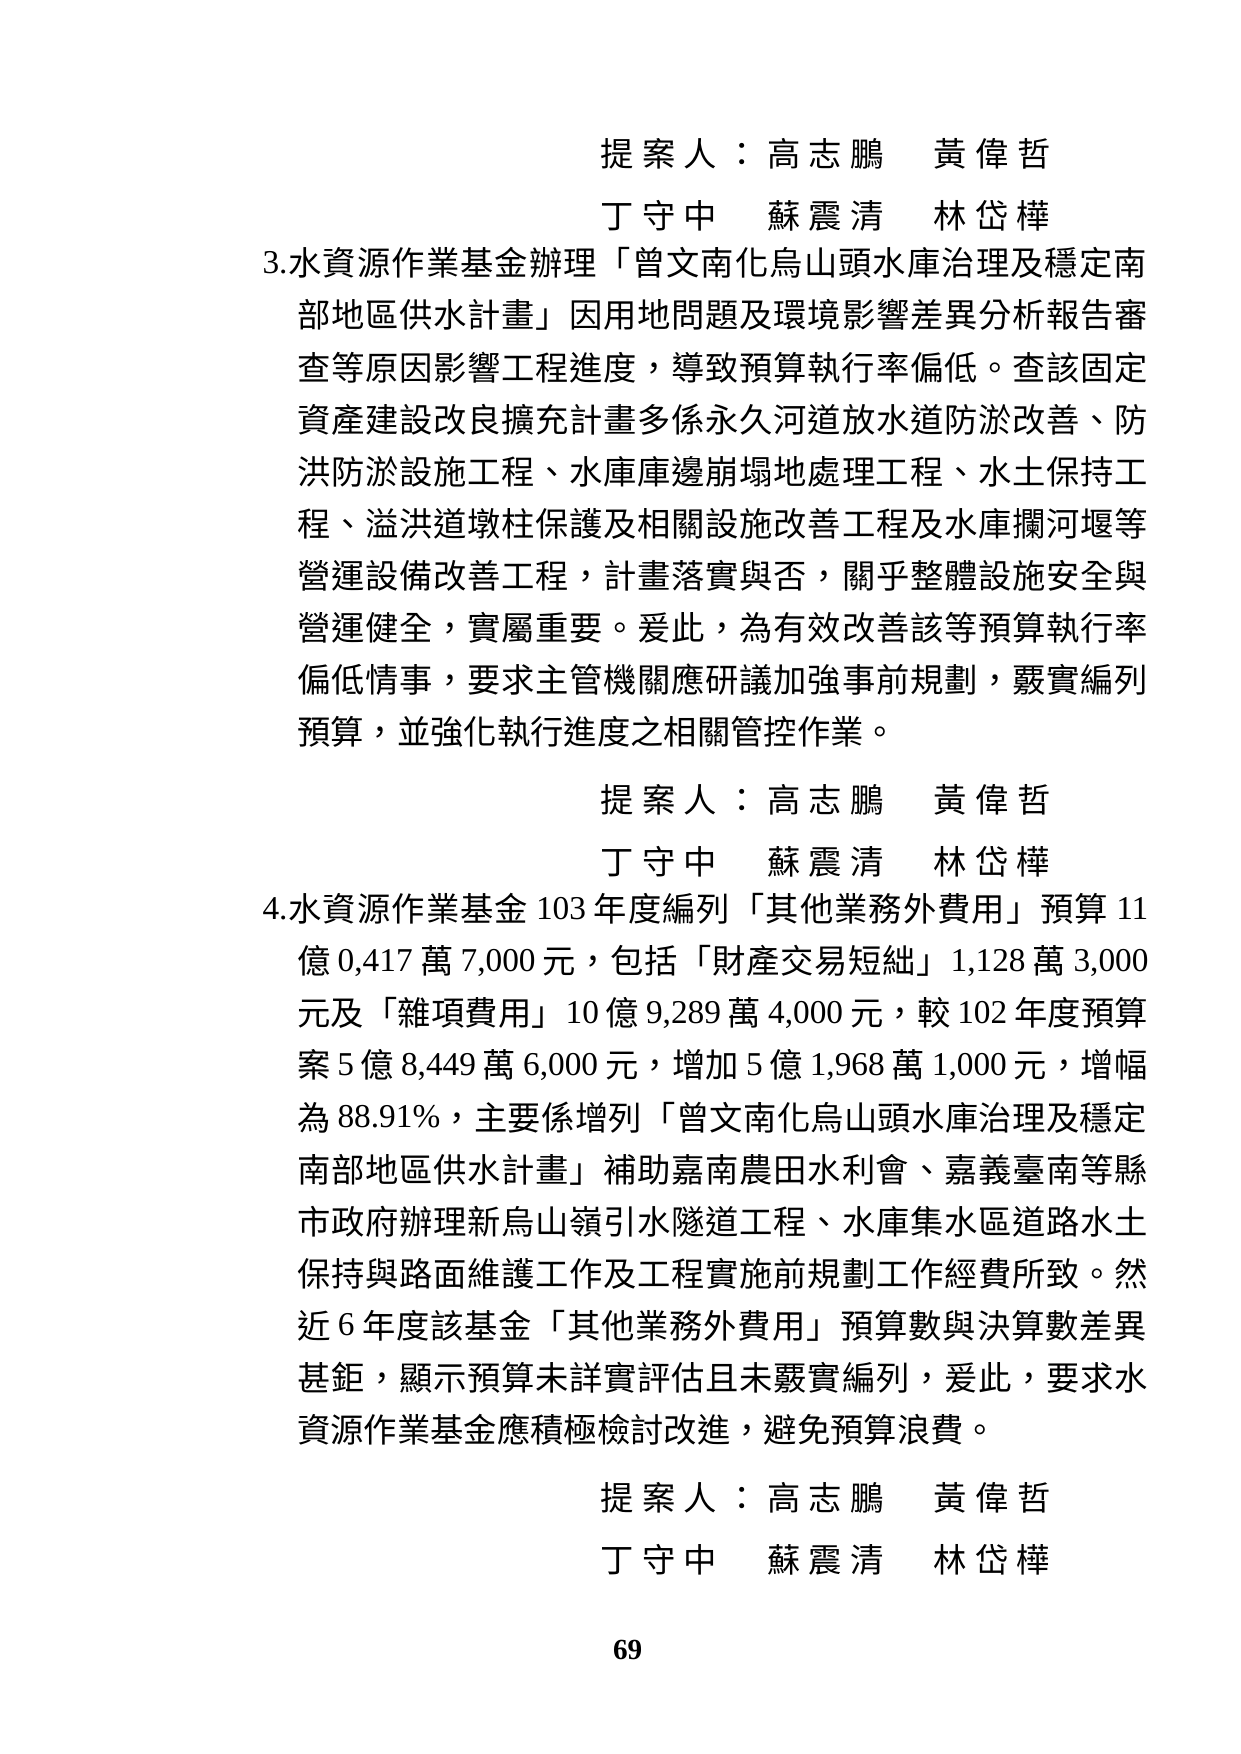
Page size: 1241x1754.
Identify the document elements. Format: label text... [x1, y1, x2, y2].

text 提案人：高志鵬 黃偉哲 丁守中 蘇震清 林岱樺 [591, 110, 1131, 235]
text 提案人：高志鵬 黃偉哲 丁守中 蘇震清 林岱樺 [591, 756, 1131, 881]
text 提案人：高志鵬 黃偉哲 丁守中 蘇震清 林岱樺 [591, 1454, 1131, 1579]
text 4.水資源作業基金103年度編列「其他業務外費用」預算11億0,417萬7,000元，包括「財產交易短絀」1,128萬3,000元及「雜項費用」10億9,289萬4,000元，較102年度預算案5億8,449萬6,000元，增加5億1,968萬1,000元，增幅為88.91%，主要係增列「曾文南化烏山頭水庫治理及穩定南部地區供水計畫」補助嘉南農田水利會、嘉義臺南等縣市政府辦理新烏山嶺引水隧道工程、水庫集水區道路水土保持與路面維護工作及工程實施前規劃工作經費所致。然近6年度該基金「其他業務外費用」預算數與決算數差異甚鉅，顯示預算未詳實評估且未覈實編列，爰此，要求水資源作業基金應積極檢討改進，避免預算浪費。 [262, 881, 1148, 1454]
text 3.水資源作業基金辦理「曾文南化烏山頭水庫治理及穩定南部地區供水計畫」因用地問題及環境影響差異分析報告審查等原因影響工程進度，導致預算執行率偏低。查該固定資產建設改良擴充計畫多係永久河道放水道防淤改善、防洪防淤設施工程、水庫庫邊崩塌地處理工程、水土保持工程、溢洪道墩柱保護及相關設施改善工程及水庫攔河堰等營運設備改善工程，計畫落實與否，關乎整體設施安全與營運健全，實屬重要。爰此，為有效改善該等預算執行率偏低情事，要求主管機關應研議加強事前規劃，覈實編列預算，並強化執行進度之相關管控作業。 [262, 235, 1148, 756]
